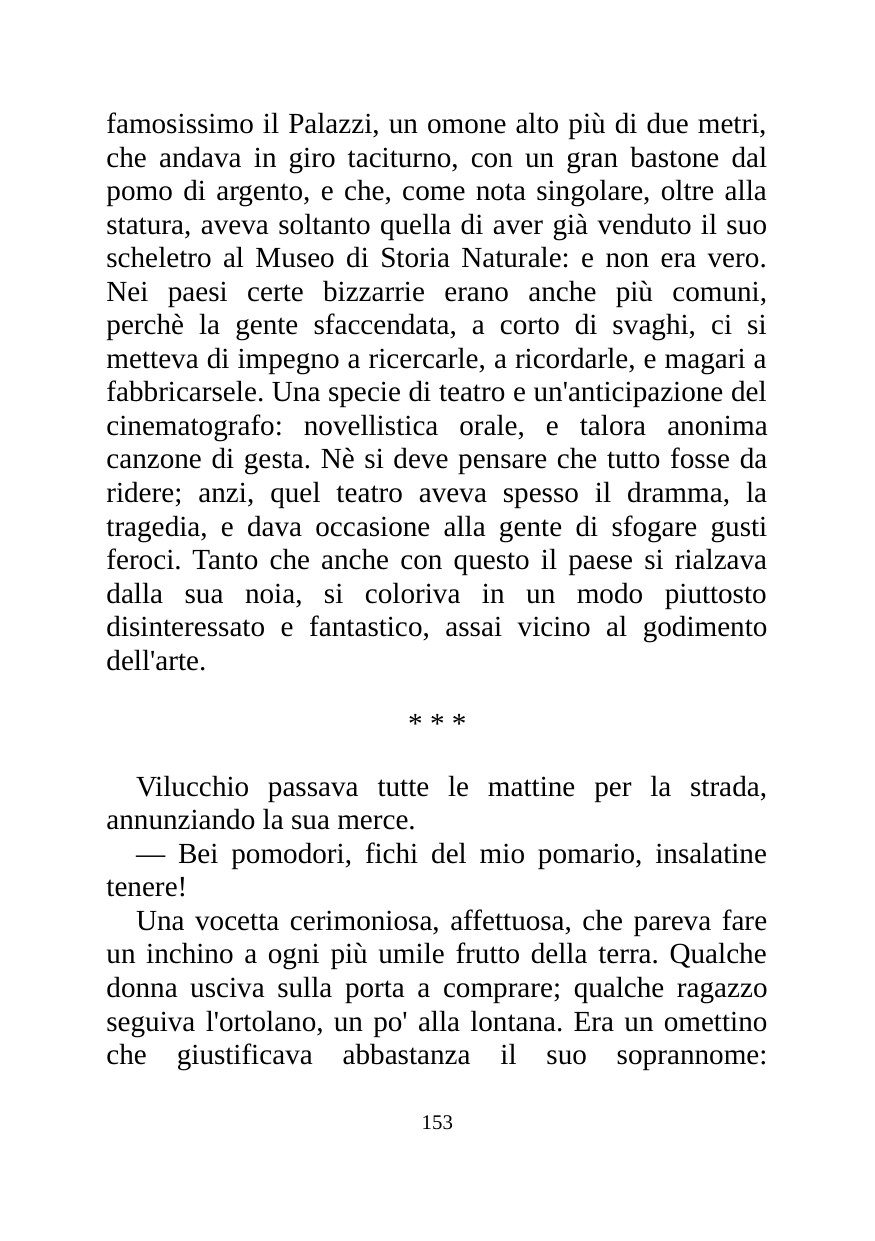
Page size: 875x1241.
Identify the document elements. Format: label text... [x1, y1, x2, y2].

text — Bei pomodori, fichi del mio pomario, insalatine tenere! [106, 836, 768, 903]
text Vilucchio passava tutte le mattine per la strada, annunziando la sua merce. [106, 769, 768, 836]
text famosissimo il Palazzi, un omone alto più di due metri, che andava in giro taciturno, con un gran bastone dal pomo di argento, e che, come nota singolare, oltre alla statura, aveva soltanto quella di aver già venduto il suo scheletro al Museo di Storia Naturale: e non era vero. Nei paesi certe bizzarrie erano anche più comuni, perchè la gente sfaccendata, a corto di svaghi, ci si metteva di impegno a ricercarle, a ricordarle, e magari a fabbricarsele. Una specie di teatro e un'anticipazione del cinematografo: novellistica orale, e talora anonima canzone di gesta. Nè si deve pensare che tutto fosse da ridere; anzi, quel teatro aveva spesso il dramma, la tragedia, e dava occasione alla gente di sfogare gusti feroci. Tanto che anche con questo il paese si rialzava dalla sua noia, si coloriva in un modo piuttosto disinteressato e fantastico, assai vicino al godimento dell'arte. [106, 106, 768, 676]
text * * * [106, 706, 768, 739]
text Una vocetta cerimoniosa, affettuosa, che pareva fare un inchino a ogni più umile frutto della terra. Qualche donna usciva sulla porta a comprare; qualche ragazzo seguiva l'ortolano, un po' alla lontana. Era un omettino che giustificava abbastanza il suo soprannome: [106, 903, 768, 1071]
